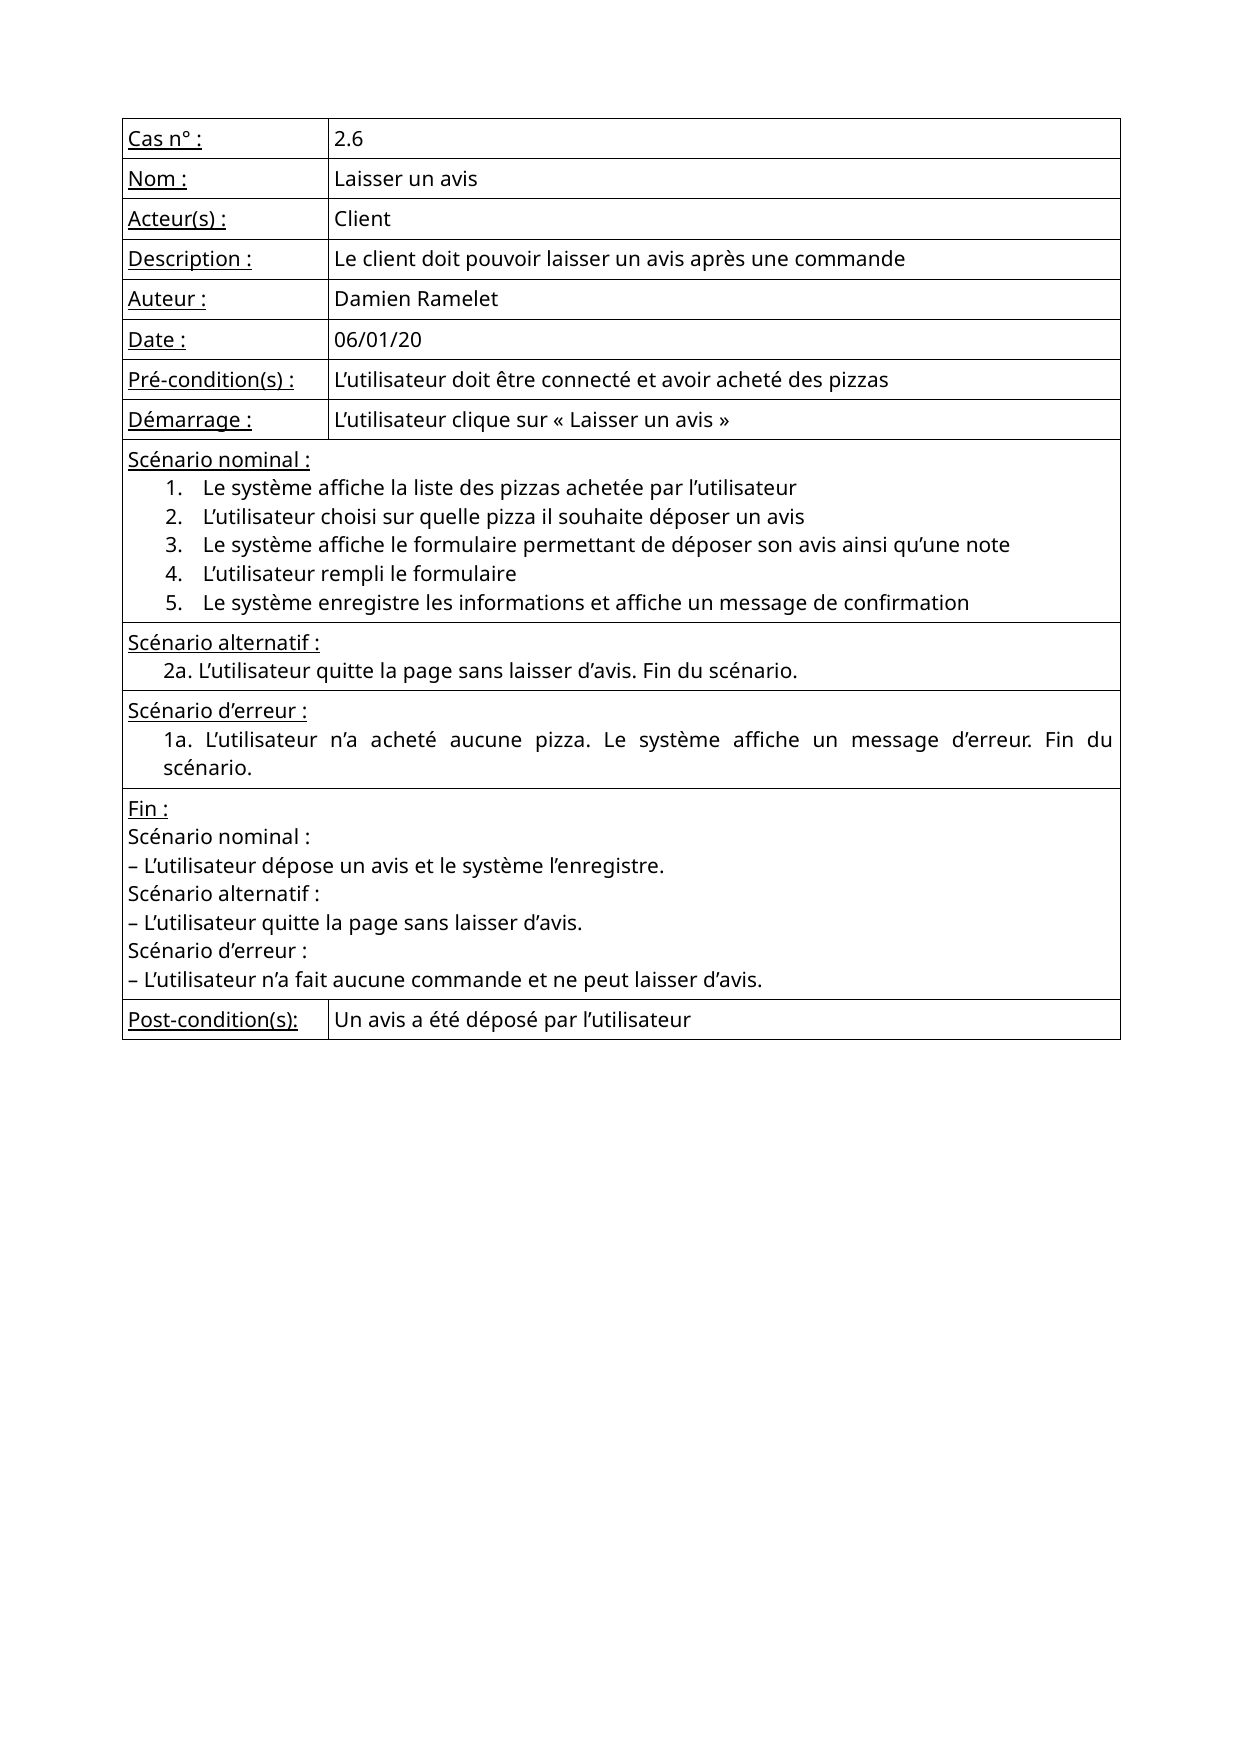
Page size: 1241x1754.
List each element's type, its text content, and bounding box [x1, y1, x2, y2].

table_cell Démarrage : [123, 400, 328, 439]
table_cell Scénario d’erreur : 1a. L’utilisateur n’a acheté aucune pizza. Le système affiche un message d’erreur. Fin du scénario. [123, 691, 1120, 788]
table_cell L’utilisateur clique sur « Laisser un avis » [329, 400, 1120, 439]
table_cell Description : [123, 240, 328, 278]
table_header 2.6 [329, 119, 1120, 158]
table_cell Laisser un avis [329, 159, 1120, 198]
table_cell Nom : [123, 159, 328, 198]
table_cell Pré-condition(s) : [123, 360, 328, 399]
table_cell Le client doit pouvoir laisser un avis après une commande [329, 240, 1120, 278]
table_header Cas n° : [123, 119, 328, 158]
table_cell Damien Ramelet [329, 280, 1120, 319]
table_cell Post-condition(s): [123, 1000, 328, 1039]
table_cell Scénario nominal : Le système affiche la liste des pizzas achetée par l’utilisateur L’utilisateur choisi sur quelle pizza il souhaite déposer un avis Le système affiche le formulaire permettant de déposer son avis ainsi qu’une note L’utilisateur rempli le formulaire Le système enregistre les informations et affiche un message de confirmation [123, 440, 1120, 622]
table_cell Auteur : [123, 280, 328, 319]
table_cell Client [329, 199, 1120, 238]
table_cell Un avis a été déposé par l’utilisateur [329, 1000, 1120, 1039]
table_cell Scénario alternatif : 2a. L’utilisateur quitte la page sans laisser d’avis. Fin du scénario. [123, 623, 1120, 690]
table_cell Fin : Scénario nominal : – L’utilisateur dépose un avis et le système l’enregistre. Scénario alternatif : – L’utilisateur quitte la page sans laisser d’avis. Scénario d’erreur : – L’utilisateur n’a fait aucune commande et ne peut laisser d’avis. [123, 789, 1120, 999]
table_cell Acteur(s) : [123, 199, 328, 238]
table_cell L’utilisateur doit être connecté et avoir acheté des pizzas [329, 360, 1120, 399]
table_cell 01/06/20 [329, 320, 1120, 359]
table_cell Date : [123, 320, 328, 359]
